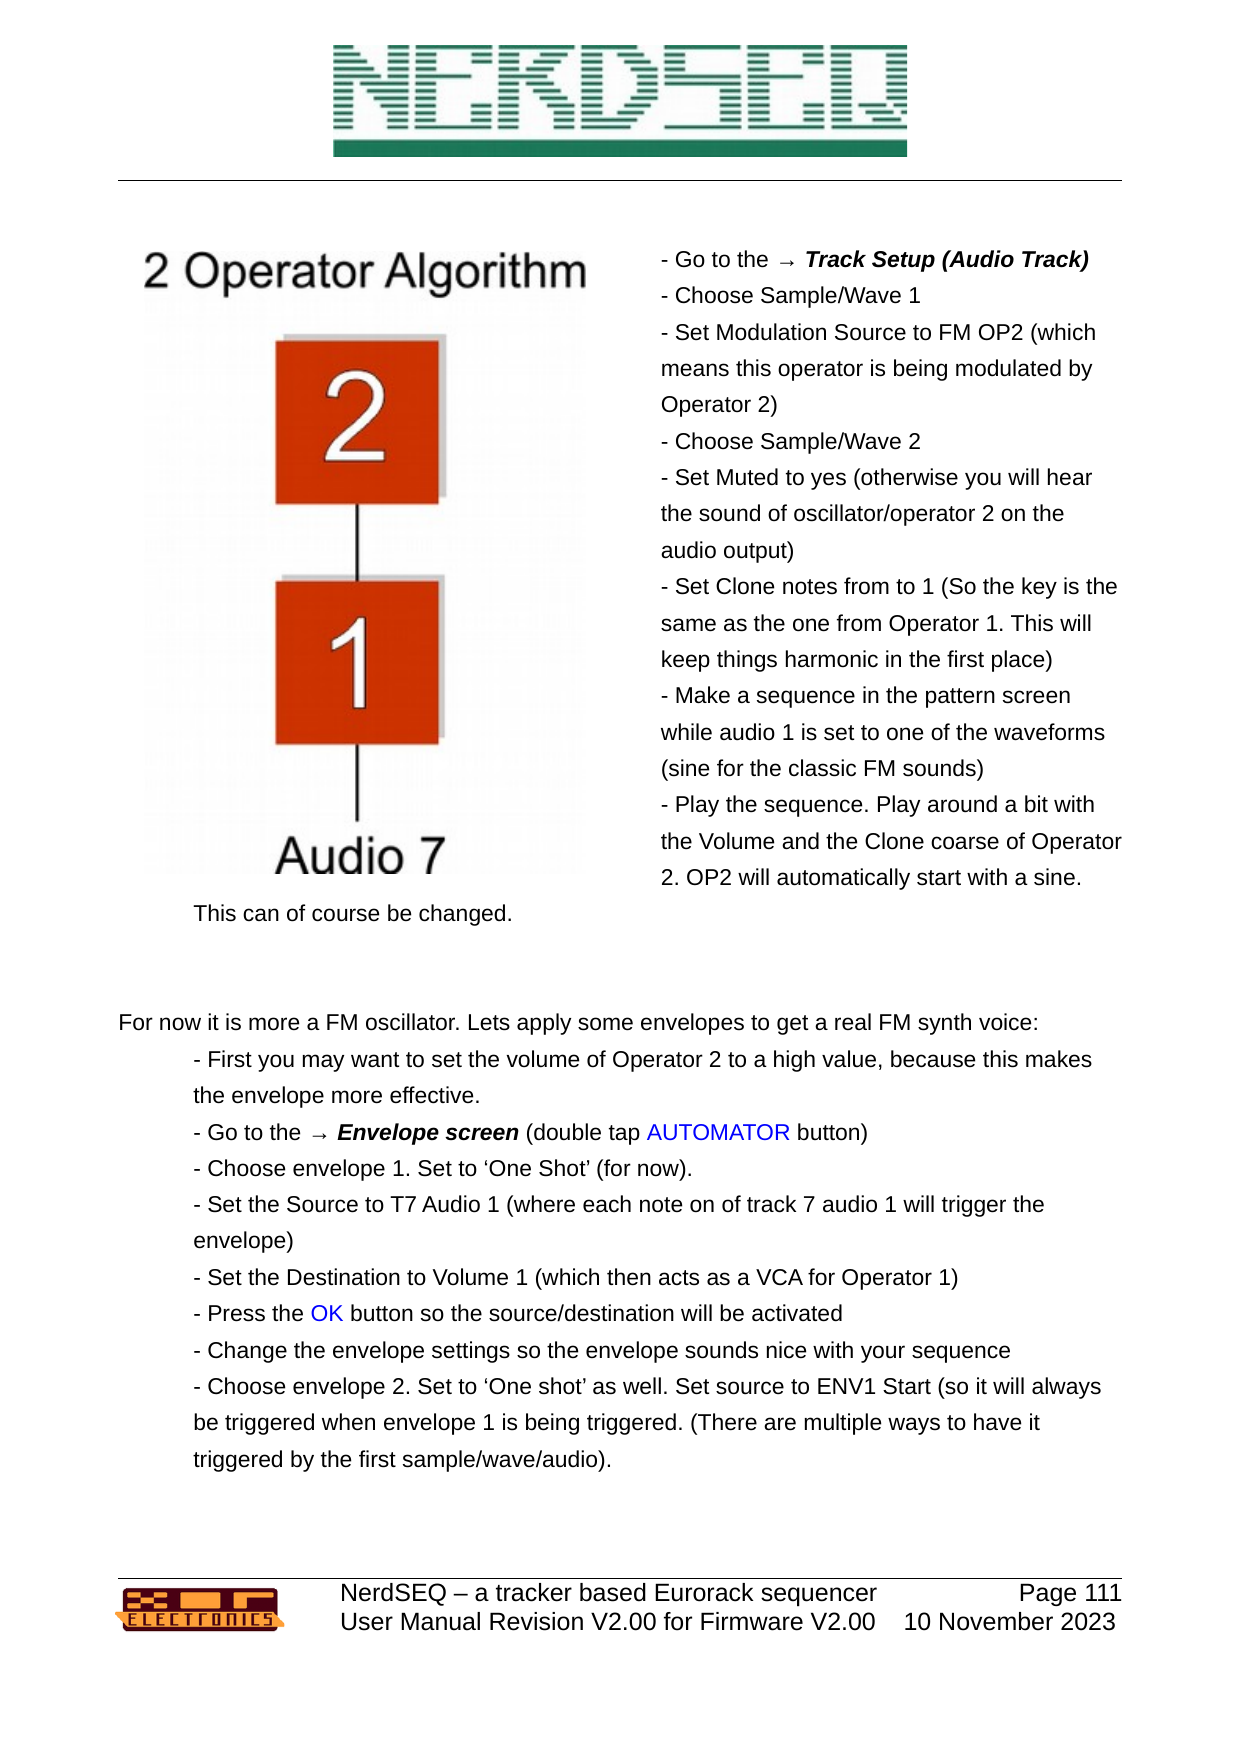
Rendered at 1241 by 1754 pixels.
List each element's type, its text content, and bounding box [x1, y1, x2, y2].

text - Play the sequence. Play around a bit with the Volume and the Clone coarse of Operator 2. OP2 will automatically start with a sine. This can of course be changed. [193, 791, 1122, 927]
text - Make a sequence in the pattern screen while audio 1 is set to one of the waveforms (sine for the classic FM sounds) [586, 682, 1122, 781]
text - Choose Sample/Wave 1 [586, 282, 1122, 309]
text - Set Muted to yes (otherwise you will hear the sound of oscillator/operator 2 on the audio output) [586, 464, 1122, 563]
picture [144, 251, 586, 874]
text - Go to the → Envelope screen (double tap AUTOMATOR button) [193, 1118, 1122, 1145]
text For now it is more a FM oscillator. Lets apply some envelopes to get a real FM synth voice: [118, 1009, 1122, 1036]
text - First you may want to set the volume of Operator 2 to a high value, because this makes the envelope more effective. [193, 1046, 1122, 1108]
picture [115, 1584, 285, 1634]
text - Choose envelope 1. Set to ‘One Shot’ (for now). [193, 1155, 1122, 1181]
text - Set Clone notes from to 1 (So the key is the same as the one from Operator 1. This will keep things harmonic in the first place) [586, 573, 1122, 672]
text - Choose envelope 2. Set to ‘One shot’ as well. Set source to ENV1 Start (so it will always be triggered when envelope 1 is being triggered. (There are multiple ways to have it triggered by the first sample/wave/audio). [193, 1373, 1122, 1472]
text - Go to the → Track Setup (Audio Track) [193, 246, 1122, 272]
text - Press the OK button so the source/destination will be activated [193, 1300, 1122, 1327]
text - Choose Sample/Wave 2 [586, 428, 1122, 454]
picture [333, 45, 908, 157]
text - Set Modulation Source to FM OP2 (which means this operator is being modulated by Operator 2) [586, 319, 1122, 418]
text - Set the Destination to Volume 1 (which then acts as a VCA for Operator 1) [193, 1264, 1122, 1290]
text - Set the Source to T7 Audio 1 (where each note on of track 7 audio 1 will trigger the envelope) [193, 1191, 1122, 1254]
text - Change the envelope settings so the envelope sounds nice with your sequence [193, 1337, 1122, 1363]
